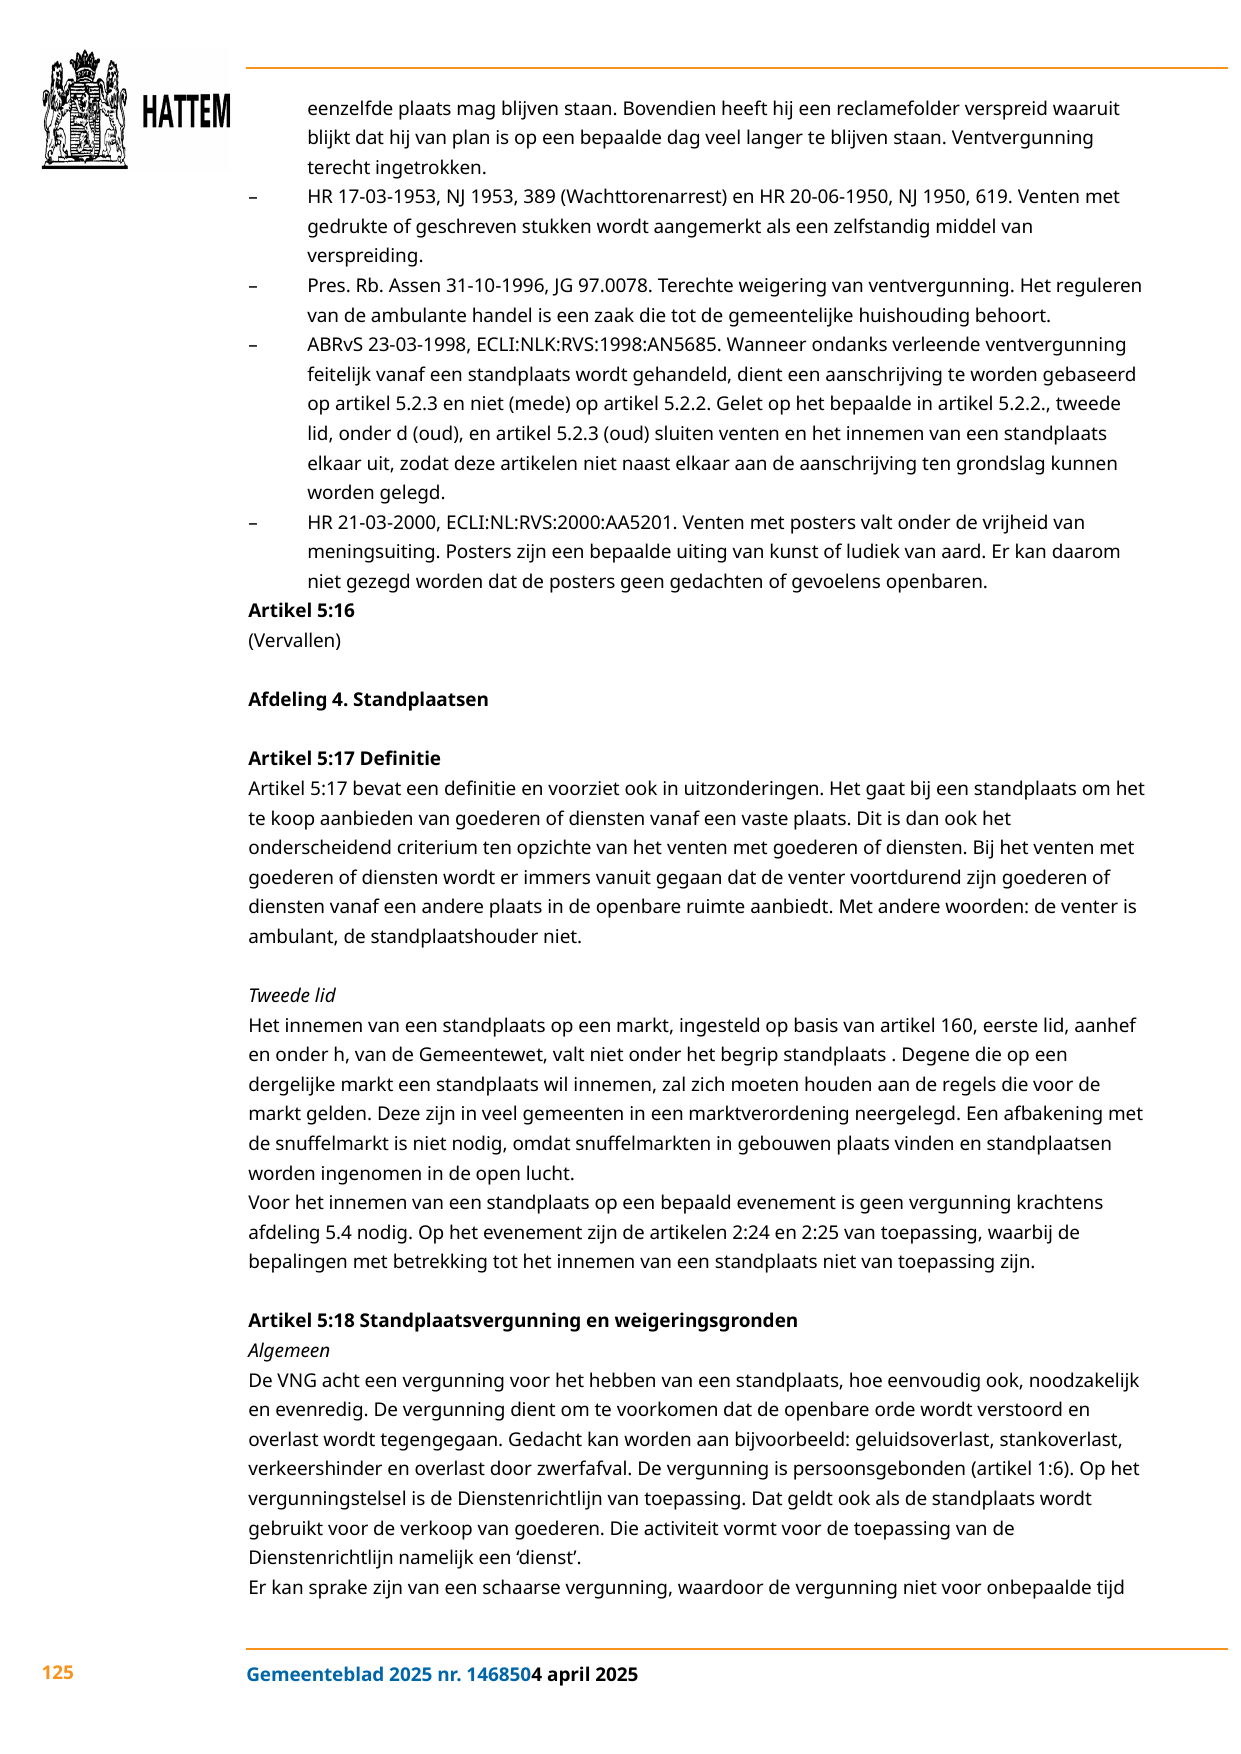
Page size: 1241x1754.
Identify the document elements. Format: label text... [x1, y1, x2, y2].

text Artikel 5:17 bevat een definitie en voorziet ook in uitzonderingen. Het gaat bij een standplaats om het te koop aanbieden van goederen of diensten vanaf een vaste plaats. Dit is dan ook het onderscheidend criterium ten opzichte van het venten met goederen of diensten. Bij het venten met goederen of diensten wordt er immers vanuit gegaan dat de venter voortdurend zijn goederen of diensten vanaf een andere plaats in de openbare ruimte aanbiedt. Met andere woorden: de venter is ambulant, de standplaatshouder niet. [248, 775, 1152, 949]
text Algemeen [248, 1337, 1152, 1363]
text Het innemen van een standplaats op een markt, ingesteld op basis van artikel 160, eerste lid, aanhef en onder h, van de Gemeentewet, valt niet onder het begrip standplaats . Degene die op een dergelijke markt een standplaats wil innemen, zal zich moeten houden aan de regels die voor de markt gelden. Deze zijn in veel gemeenten in een marktverordening neergelegd. Een afbakening met de snuffelmarkt is niet nodig, omdat snuffelmarkten in gebouwen plaats vinden en standplaatsen worden ingenomen in de open lucht. [248, 1012, 1152, 1186]
text Tweede lid [248, 982, 1152, 1008]
list Pres. Rb. Assen 31-10-1996, JG 97.0078. Terechte weigering van ventvergunning. Het reguleren van de ambulante handel is een zaak die tot de gemeentelijke huishouding behoort. [248, 272, 1152, 328]
text Er kan sprake zijn van een schaarse vergunning, waardoor de vergunning niet voor onbepaalde tijd [248, 1574, 1152, 1600]
list ABRvS 23-03-1998, ECLI:NLK:RVS:1998:AN5685. Wanneer ondanks verleende ventvergunning feitelijk vanaf een standplaats wordt gehandeld, dient een aanschrijving te worden gebaseerd op artikel 5.2.3 en niet (mede) op artikel 5.2.2. Gelet op het bepaalde in artikel 5.2.2., tweede lid, onder d (oud), en artikel 5.2.3 (oud) sluiten venten en het innemen van een standplaats elkaar uit, zodat deze artikelen niet naast elkaar aan de aanschrijving ten grondslag kunnen worden gelegd. [248, 331, 1152, 505]
text Artikel 5:18 Standplaatsvergunning en weigeringsgronden [248, 1308, 1152, 1333]
text Voor het innemen van een standplaats op een bepaald evenement is geen vergunning krachtens afdeling 5.4 nodig. Op het evenement zijn de artikelen 2:24 en 2:25 van toepassing, waarbij de bepalingen met betrekking tot het innemen van een standplaats niet van toepassing zijn. [248, 1189, 1152, 1274]
list HR 17-03-1953, NJ 1953, 389 (Wachttorenarrest) en HR 20-06-1950, NJ 1950, 619. Venten met gedrukte of geschreven stukken wordt aangemerkt als een zelfstandig middel van verspreiding. [248, 183, 1152, 268]
list HR 21-03-2000, ECLI:NL:RVS:2000:AA5201. Venten met posters valt onder de vrijheid van meningsuiting. Posters zijn een bepaalde uiting van kunst of ludiek van aard. Er kan daarom niet gezegd worden dat de posters geen gedachten of gevoelens openbaren. [248, 509, 1152, 594]
text Afdeling 4. Standplaatsen [248, 686, 1152, 712]
text Artikel 5:17 Definitie [248, 746, 1152, 771]
text (Vervallen) [248, 627, 1152, 653]
text Artikel 5:16 [248, 598, 1152, 623]
picture [41, 47, 231, 172]
list eenzelfde plaats mag blijven staan. Bovendien heeft hij een reclamefolder verspreid waaruit blijkt dat hij van plan is op een bepaalde dag veel langer te blijven staan. Ventvergunning terecht ingetrokken. [248, 95, 1152, 180]
text De VNG acht een vergunning voor het hebben van een standplaats, hoe eenvoudig ook, noodzakelijk en evenredig. De vergunning dient om te voorkomen dat de openbare orde wordt verstoord en overlast wordt tegengegaan. Gedacht kan worden aan bijvoorbeeld: geluidsoverlast, stankoverlast, verkeershinder en overlast door zwerfafval. De vergunning is persoonsgebonden (artikel 1:6). Op het vergunningstelsel is de Dienstenrichtlijn van toepassing. Dat geldt ook als de standplaats wordt gebruikt voor de verkoop van goederen. Die activiteit vormt voor de toepassing van de Dienstenrichtlijn namelijk een ‘dienst’. [248, 1367, 1152, 1570]
